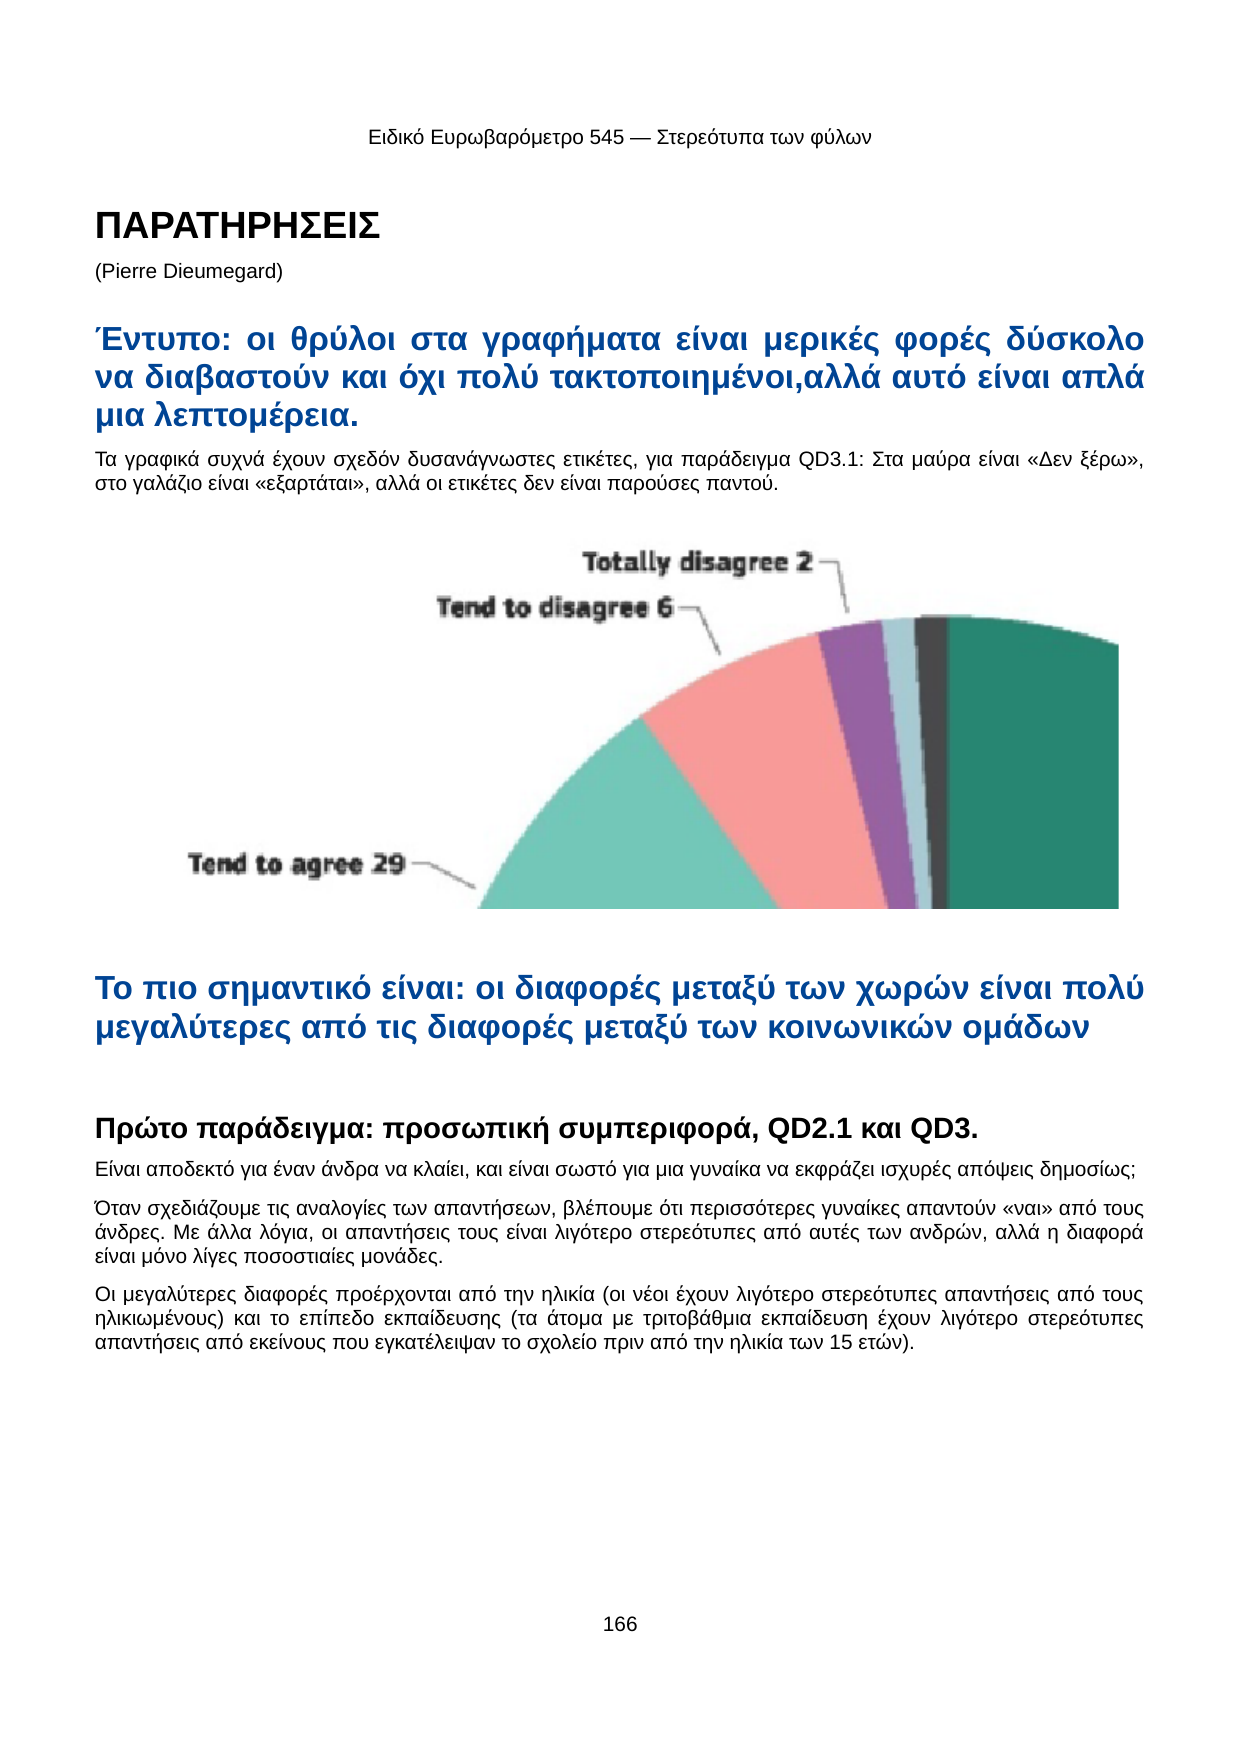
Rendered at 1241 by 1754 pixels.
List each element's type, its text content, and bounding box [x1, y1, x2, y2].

text (Pierre Dieumegard) [94, 259, 1146, 283]
text Οι μεγαλύτερες διαφορές προέρχονται από την ηλικία (οι νέοι έχουν λιγότερο στερεότυπες απαντήσεις από τους ηλικιωμένους) και το επίπεδο εκπαίδευσης (τα άτομα με τριτοβάθμια εκπαίδευση έχουν λιγότερο στερεότυπες απαντήσεις από εκείνους που εγκατέλειψαν το σχολείο πριν από την ηλικία των 15 ετών). [94, 1282, 1146, 1354]
subtitle ΠΑΡΑΤΗΡΗΣΕΙΣ [94, 203, 1146, 247]
subtitle Πρώτο παράδειγμα: προσωπική συμπεριφορά, QD2.1 και QD3. [94, 1111, 1146, 1144]
text Όταν σχεδιάζουμε τις αναλογίες των απαντήσεων, βλέπουμε ότι περισσότερες γυναίκες απαντούν «ναι» από τους άνδρες. Με άλλα λόγια, οι απαντήσεις τους είναι λιγότερο στερεότυπες από αυτές των ανδρών, αλλά η διαφορά είναι μόνο λίγες ποσοστιαίες μονάδες. [94, 1196, 1146, 1267]
picture [121, 508, 1119, 909]
subtitle Έντυπο: οι θρύλοι στα γραφήματα είναι μερικές φορές δύσκολο να διαβαστούν και όχι πολύ τακτοποιημένοι,αλλά αυτό είναι απλά μια λεπτομέρεια. [94, 318, 1146, 434]
subtitle Το πιο σημαντικό είναι: οι διαφορές μεταξύ των χωρών είναι πολύ μεγαλύτερες από τις διαφορές μεταξύ των κοινωνικών ομάδων [94, 968, 1146, 1045]
text Τα γραφικά συχνά έχουν σχεδόν δυσανάγνωστες ετικέτες, για παράδειγμα QD3.1: Στα μαύρα είναι «Δεν ξέρω», στο γαλάζιο είναι «εξαρτάται», αλλά οι ετικέτες δεν είναι παρούσες παντού. [94, 446, 1146, 494]
text Είναι αποδεκτό για έναν άνδρα να κλαίει, και είναι σωστό για μια γυναίκα να εκφράζει ισχυρές απόψεις δημοσίως; [94, 1157, 1146, 1181]
